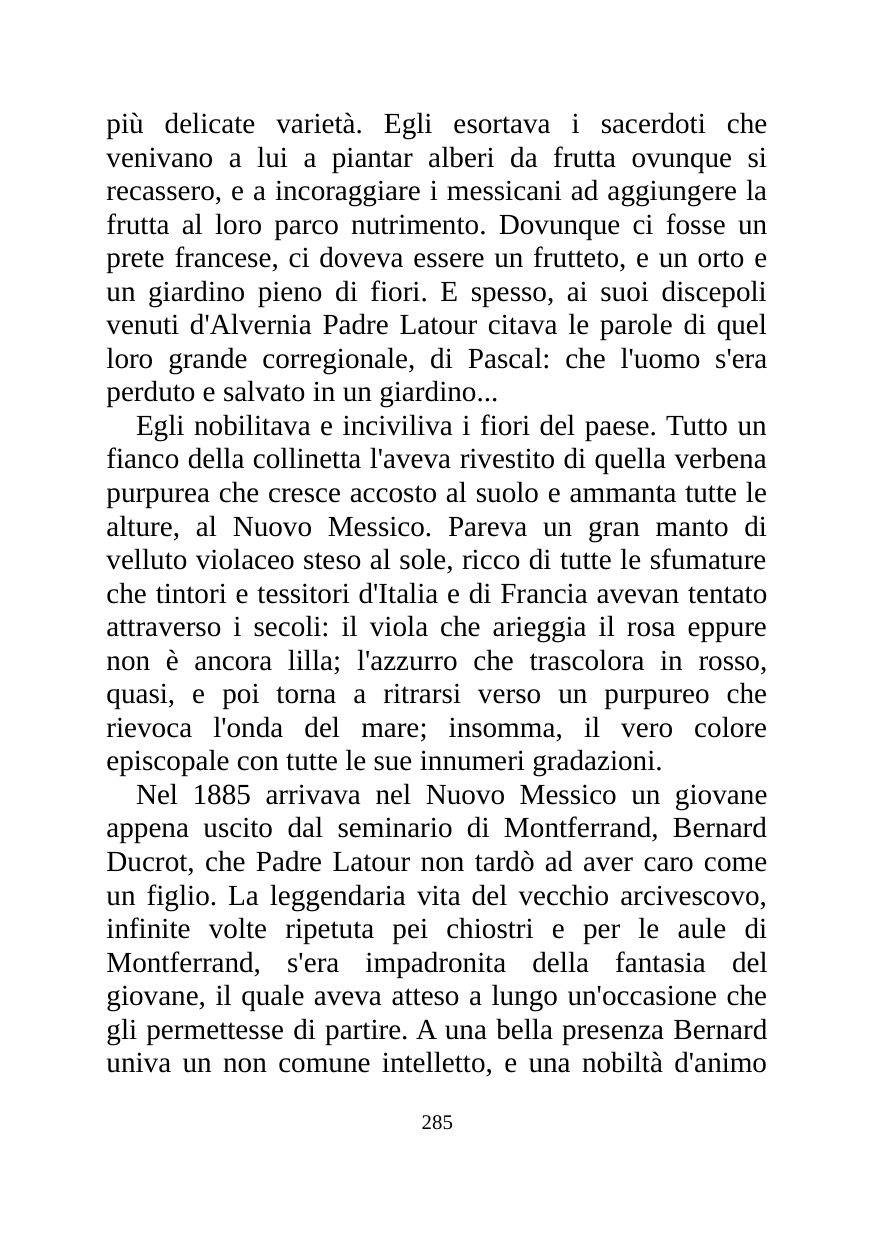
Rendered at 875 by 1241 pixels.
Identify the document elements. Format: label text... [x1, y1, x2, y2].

text Nel 1885 arrivava nel Nuovo Messico un giovane appena uscito dal seminario di Montferrand, Bernard Ducrot, che Padre Latour non tardò ad aver caro come un figlio. La leggendaria vita del vecchio arcivescovo, infinite volte ripetuta pei chiostri e per le aule di Montferrand, s'era impadronita della fantasia del giovane, il quale aveva atteso a lungo un'occasione che gli permettesse di partire. A una bella presenza Bernard univa un non comune intelletto, e una nobiltà d'animo [106, 777, 768, 1079]
text più delicate varietà. Egli esortava i sacerdoti che venivano a lui a piantar alberi da frutta ovunque si recassero, e a incoraggiare i messicani ad aggiungere la frutta al loro parco nutrimento. Dovunque ci fosse un prete francese, ci doveva essere un frutteto, e un orto e un giardino pieno di fiori. E spesso, ai suoi discepoli venuti d'Alvernia Padre Latour citava le parole di quel loro grande corregionale, di Pascal: che l'uomo s'era perduto e salvato in un giardino... [106, 106, 768, 408]
text Egli nobilitava e inciviliva i fiori del paese. Tutto un fianco della collinetta l'aveva rivestito di quella verbena purpurea che cresce accosto al suolo e ammanta tutte le alture, al Nuovo Messico. Pareva un gran manto di velluto violaceo steso al sole, ricco di tutte le sfumature che tintori e tessitori d'Italia e di Francia avevan tentato attraverso i secoli: il viola che arieggia il rosa eppure non è ancora lilla; l'azzurro che trascolora in rosso, quasi, e poi torna a ritrarsi verso un purpureo che rievoca l'onda del mare; insomma, il vero colore episcopale con tutte le sue innumeri gradazioni. [106, 408, 768, 777]
